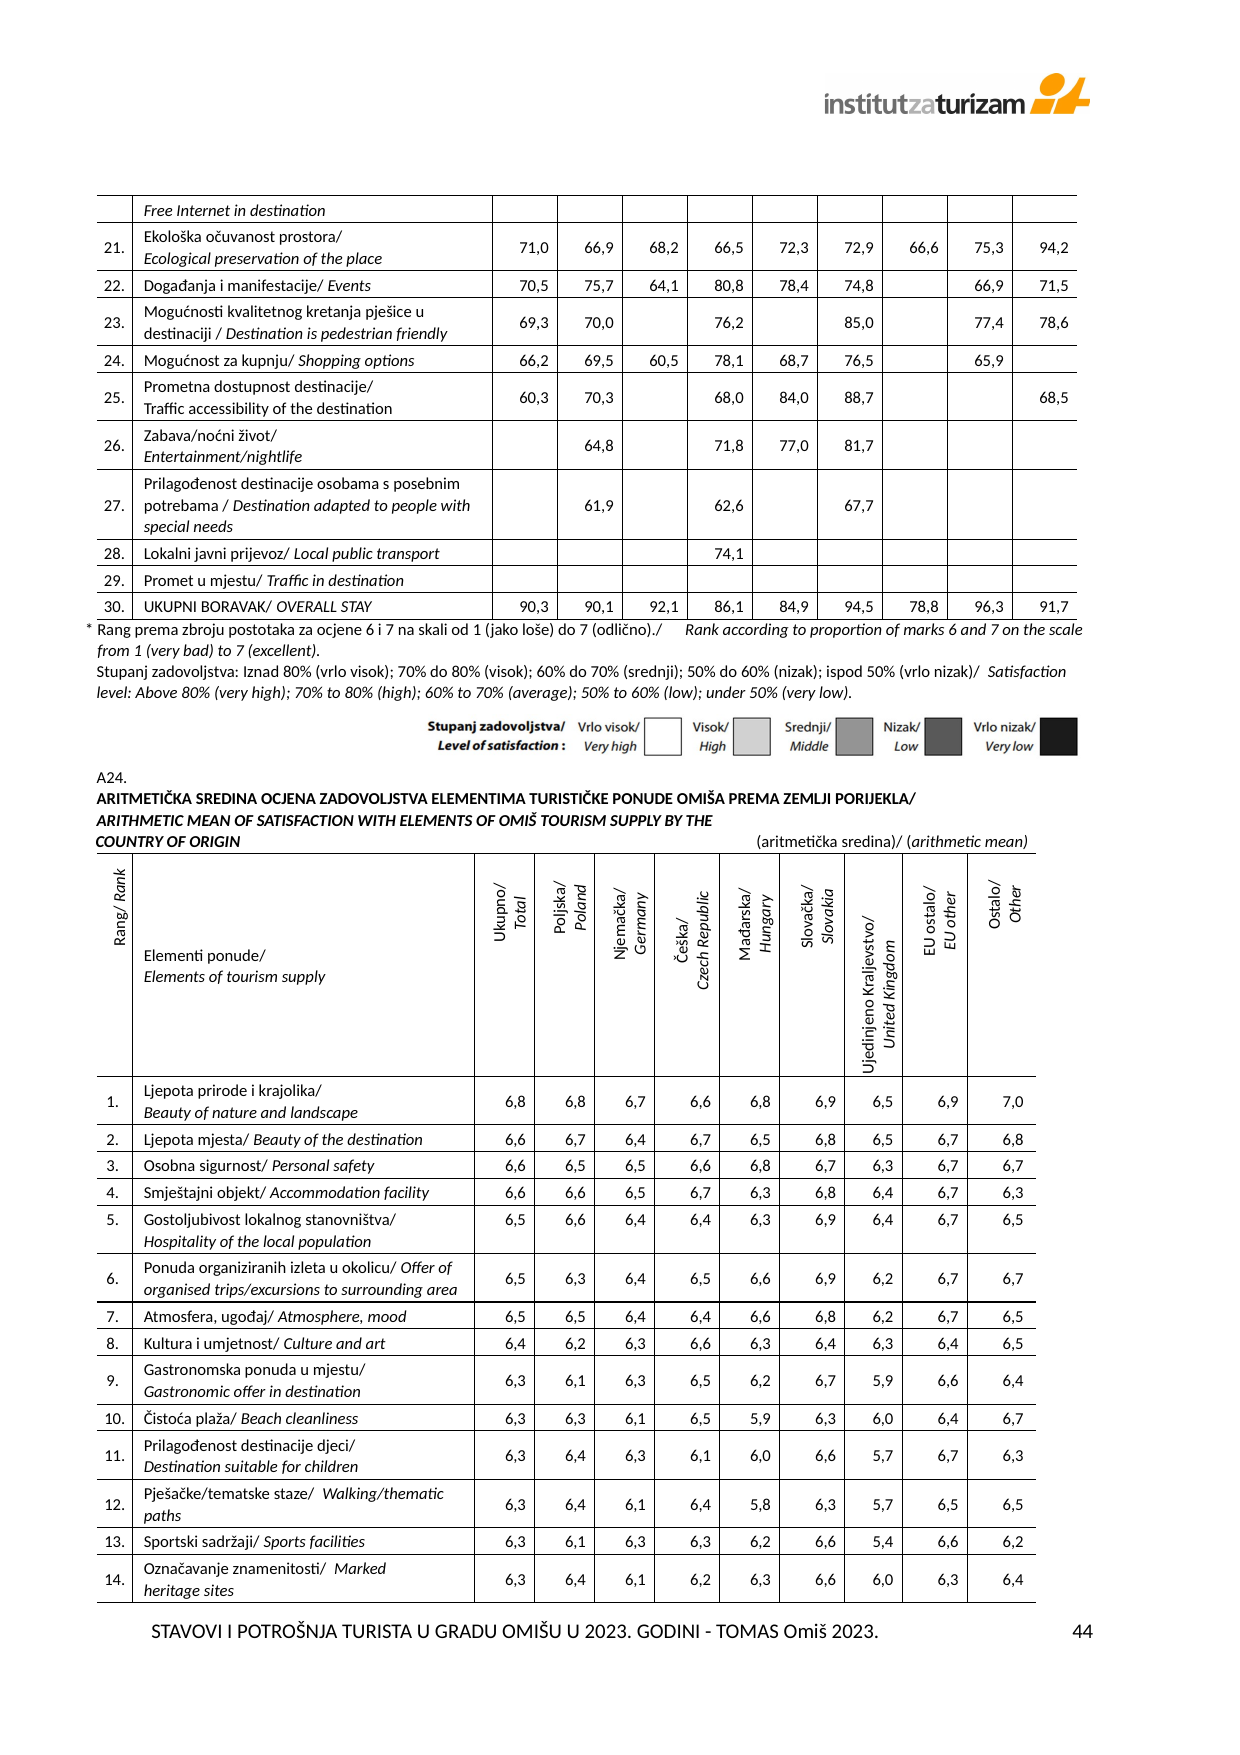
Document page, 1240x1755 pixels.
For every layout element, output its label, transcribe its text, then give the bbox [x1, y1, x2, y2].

table_cell 26. [97, 421, 132, 468]
table_cell 70,3 [558, 373, 622, 420]
table_cell Smještajni objekt/ Accommodation facility [133, 1179, 474, 1204]
table_cell 6,5 [535, 1303, 594, 1328]
table_cell 6,7 [780, 1356, 844, 1403]
table_cell 23. [97, 298, 132, 345]
table_cell 4. [97, 1179, 132, 1204]
table_cell 6,3 [780, 1405, 844, 1430]
table_cell 6,3 [845, 1329, 902, 1355]
table_cell 75,3 [948, 223, 1012, 270]
table_cell 6,9 [780, 1077, 844, 1124]
table_cell 43,6 [1013, 421, 1077, 468]
table_cell 16,2 [753, 566, 817, 592]
table_cell 6,4 [595, 1125, 654, 1151]
table_cell 6,4 [655, 1303, 719, 1328]
table_cell 6,6 [655, 1077, 719, 1124]
table_cell 6,7 [968, 1405, 1036, 1430]
table_cell 6,5 [595, 1152, 654, 1178]
table_cell 24. [97, 346, 132, 372]
table_cell 6,4 [655, 1480, 719, 1527]
table_cell Prilagođenost destinacije osobama s posebnim potrebama / Destination adapted to people with special needs [133, 470, 492, 538]
text ARITMETIČKA SREDINA OCJENA ZADOVOLJSTVA ELEMENTIMA TURISTIČKE PONUDE OMIŠA PREMA ZEMLJI PORIJEKLA/ [96, 788, 1115, 809]
table_cell 40,7 [948, 566, 1012, 592]
table_cell 6,3 [720, 1555, 779, 1602]
table_cell 58,1 [818, 540, 882, 565]
table_cell [948, 196, 1012, 222]
table_header Elementi ponude/ Elements of tourism supply [133, 854, 474, 1076]
table_cell 86,1 [688, 593, 752, 618]
table_cell 6,5 [845, 1125, 902, 1151]
table_cell Lokalni javni prijevoz/ Local public transport [133, 540, 492, 565]
table_cell 48,6 [883, 298, 947, 345]
table_cell 72,9 [818, 223, 882, 270]
table_cell 62,6 [688, 470, 752, 538]
table_cell 21,7 [883, 566, 947, 592]
table_cell 84,0 [753, 373, 817, 420]
table_cell 78,6 [1013, 298, 1077, 345]
table_header [595, 854, 654, 1076]
table_cell 66,9 [558, 223, 622, 270]
table_cell 6,7 [903, 1206, 967, 1253]
table_cell 6,3 [475, 1431, 534, 1479]
table_header [655, 854, 719, 1076]
table_cell 6,5 [475, 1303, 534, 1328]
table_cell 58,8 [623, 298, 687, 345]
table_cell 6,0 [845, 1555, 902, 1602]
table_cell 75,7 [558, 271, 622, 297]
table_cell Mogućnosti kvalitetnog kretanja pješice u destinaciji / Destination is pedestrian friendly [133, 298, 492, 345]
table_cell 6,5 [655, 1405, 719, 1430]
table_cell 6,4 [595, 1303, 654, 1328]
table_cell 12. [97, 1480, 132, 1527]
table_cell 6,8 [968, 1125, 1036, 1151]
table_cell 7. [97, 1303, 132, 1328]
table_cell 77,0 [753, 421, 817, 468]
table_cell 1. [97, 1077, 132, 1124]
table_cell Promet u mjestu/ Traffic in destination [133, 566, 492, 592]
table_cell 6,7 [903, 1254, 967, 1301]
table_cell Označavanje znamenitosti/ Marked heritage sites [133, 1555, 474, 1602]
table_cell 6,4 [903, 1329, 967, 1355]
table_cell 6,1 [655, 1431, 719, 1479]
table_cell 6,5 [595, 1179, 654, 1204]
table_cell 6,7 [655, 1179, 719, 1204]
table_cell Ekološka očuvanost prostora/ Ecological preservation of the place [133, 223, 492, 270]
table_cell 6,2 [655, 1555, 719, 1602]
table_cell 60,5 [623, 346, 687, 372]
table_cell 6,7 [968, 1152, 1036, 1178]
table_cell 6,8 [720, 1152, 779, 1178]
table_cell 6,7 [903, 1125, 967, 1151]
table_cell Pješačke/tematske staze/ Walking/thematic paths [133, 1480, 474, 1527]
table_cell 6,1 [595, 1555, 654, 1602]
text ARITHMETIC MEAN OF SATISFACTION WITH ELEMENTS OF OMIŠ TOURISM SUPPLY BY THE [96, 810, 1115, 830]
table_cell 6,4 [535, 1555, 594, 1602]
table_cell 6,3 [655, 1528, 719, 1554]
table_cell 67,7 [818, 470, 882, 538]
table_cell 6,9 [903, 1077, 967, 1124]
table_cell 5,4 [845, 1528, 902, 1554]
table_cell Gostoljubivost lokalnog stanovništva/ Hospitality of the local population [133, 1206, 474, 1253]
table_cell 6,9 [780, 1254, 844, 1301]
table_cell 64,8 [558, 421, 622, 468]
table_cell 35,6 [623, 540, 687, 565]
table_cell 7,0 [968, 1077, 1036, 1124]
table_cell Događanja i manifestacije/ Events [133, 271, 492, 297]
table_cell 6,5 [845, 1077, 902, 1124]
table_cell 69,3 [493, 298, 557, 345]
table_cell 6,6 [903, 1356, 967, 1403]
table_cell 66,5 [688, 223, 752, 270]
table_cell 6. [97, 1254, 132, 1301]
table_cell 6,3 [475, 1528, 534, 1554]
table_cell 72,3 [753, 223, 817, 270]
table_cell 6,7 [903, 1303, 967, 1328]
table_cell 6,3 [475, 1480, 534, 1527]
table_header [475, 854, 534, 1076]
table_cell 44,3 [558, 566, 622, 592]
table_cell 6,7 [903, 1431, 967, 1479]
table_cell 6,7 [595, 1077, 654, 1124]
table_cell 96,3 [948, 593, 1012, 618]
table_cell 6,3 [475, 1356, 534, 1403]
table_header [780, 854, 844, 1076]
table_cell 27. [97, 470, 132, 538]
table_cell Prilagođenost destinacije djeci/ Destination suitable for children [133, 1431, 474, 1479]
table_cell Osobna sigurnost/ Personal safety [133, 1152, 474, 1178]
table_cell 6,6 [903, 1528, 967, 1554]
table_cell 6,7 [535, 1125, 594, 1151]
table_cell 70,0 [558, 298, 622, 345]
table_cell 6,5 [475, 1206, 534, 1253]
table_cell 18,0 [623, 566, 687, 592]
table_cell [753, 196, 817, 222]
table_cell 5,7 [845, 1480, 902, 1527]
table_cell 6,6 [720, 1254, 779, 1301]
table_cell 6,1 [595, 1480, 654, 1527]
table_cell 6,0 [720, 1431, 779, 1479]
table_cell 78,1 [688, 346, 752, 372]
table_cell Mogućnost za kupnju/ Shopping options [133, 346, 492, 372]
table_cell 6,3 [595, 1431, 654, 1479]
table_cell 21. [97, 223, 132, 270]
table_header [845, 854, 902, 1076]
table_cell 6,5 [968, 1206, 1036, 1253]
table_cell [883, 196, 947, 222]
table_cell 42,6 [818, 566, 882, 592]
table_cell 49,9 [493, 540, 557, 565]
table_cell 5,9 [845, 1356, 902, 1403]
table_cell 85,0 [818, 298, 882, 345]
table_cell 6,7 [903, 1152, 967, 1178]
table_cell 29. [97, 566, 132, 592]
table_cell 66,2 [493, 346, 557, 372]
table_cell 6,3 [720, 1179, 779, 1204]
table_cell 51,0 [623, 470, 687, 538]
table_cell 94,2 [1013, 223, 1077, 270]
table_cell 71,8 [688, 421, 752, 468]
table_cell 84,9 [753, 593, 817, 618]
table_cell 5,7 [845, 1431, 902, 1479]
table_cell 6,3 [780, 1480, 844, 1527]
table_cell 6,6 [780, 1528, 844, 1554]
table_cell 25,9 [883, 470, 947, 538]
text A24. [96, 767, 1115, 787]
table_cell 6,3 [968, 1179, 1036, 1204]
table_cell 37,0 [493, 566, 557, 592]
table_cell 43,7 [948, 540, 1012, 565]
table_header [535, 854, 594, 1076]
table_cell 90,3 [493, 593, 557, 618]
table_cell 6,0 [845, 1405, 902, 1430]
table_cell 6,2 [535, 1329, 594, 1355]
table_cell 6,2 [720, 1356, 779, 1403]
table_cell [558, 196, 622, 222]
table_cell 41,9 [1013, 566, 1077, 592]
table_cell 39,8 [883, 540, 947, 565]
table_cell 6,6 [780, 1555, 844, 1602]
table_cell 54,0 [753, 298, 817, 345]
table_cell 6,9 [780, 1206, 844, 1253]
table_cell 76,5 [818, 346, 882, 372]
list Rang prema zbroju postotaka za ocjene 6 i 7 na skali od 1 (jako loše) do 7 (odlično)./ Rank according to proportion of marks 6 and 7 on the scale from 1 (very bad) to 7 (excellent). [85, 619, 1115, 661]
table_cell Sportski sadržaji/ Sports facilities [133, 1528, 474, 1554]
table_cell 5,9 [720, 1405, 779, 1430]
table_cell 94,5 [818, 593, 882, 618]
table_cell 35,0 [883, 271, 947, 297]
table_cell 30,9 [883, 421, 947, 468]
table_cell 6,6 [475, 1152, 534, 1178]
table_cell 88,7 [818, 373, 882, 420]
table_cell 6,4 [655, 1206, 719, 1253]
table_cell 11. [97, 1431, 132, 1479]
table_cell 14. [97, 1555, 132, 1602]
table_cell [818, 196, 882, 222]
table_cell 6,2 [845, 1303, 902, 1328]
table_cell 6,4 [595, 1206, 654, 1253]
table_cell 10. [97, 1405, 132, 1430]
table_cell Zabava/noćni život/ Entertainment/nightlife [133, 421, 492, 468]
table_cell 6,6 [475, 1179, 534, 1204]
table_cell 64,1 [623, 271, 687, 297]
table_cell UKUPNI BORAVAK/ OVERALL STAY [133, 593, 492, 618]
table_header [720, 854, 779, 1076]
table_cell 6,3 [968, 1431, 1036, 1479]
table_cell 74,8 [818, 271, 882, 297]
table_cell 53,6 [558, 540, 622, 565]
table_cell 6,4 [845, 1206, 902, 1253]
table_cell 6,3 [720, 1329, 779, 1355]
table_cell Prometna dostupnost destinacije/ Traffic accessibility of the destination [133, 373, 492, 420]
table_cell 6,1 [535, 1528, 594, 1554]
table_cell 6,3 [475, 1555, 534, 1602]
table_cell 6,7 [903, 1179, 967, 1204]
table_cell 6,8 [780, 1179, 844, 1204]
table_cell 68,7 [753, 346, 817, 372]
table_cell 6,4 [535, 1480, 594, 1527]
table_cell 71,0 [493, 223, 557, 270]
table_cell 6,7 [780, 1152, 844, 1178]
table_cell 6,3 [535, 1405, 594, 1430]
table_cell 9. [97, 1356, 132, 1403]
table_cell [688, 196, 752, 222]
table_cell Ponuda organiziranih izleta u okolicu/ Offer of organised trips/excursions to surrounding area [133, 1254, 474, 1301]
table_cell 6,4 [903, 1405, 967, 1430]
table_cell 68,5 [1013, 373, 1077, 420]
table_cell Ljepota mjesta/ Beauty of the destination [133, 1125, 474, 1151]
table_cell 13. [97, 1528, 132, 1554]
table_cell 6,6 [535, 1179, 594, 1204]
table_cell 33,6 [753, 540, 817, 565]
table_cell 19,3 [753, 470, 817, 538]
table_cell 53,7 [493, 470, 557, 538]
table_cell 61,9 [558, 470, 622, 538]
table_cell 78,4 [753, 271, 817, 297]
table_cell 6,8 [780, 1303, 844, 1328]
table_cell 6,3 [535, 1254, 594, 1301]
table_cell 6,5 [903, 1480, 967, 1527]
table_cell 68,0 [688, 373, 752, 420]
table_cell 6,4 [780, 1329, 844, 1355]
table_cell [97, 196, 132, 222]
table_cell 6,8 [475, 1077, 534, 1124]
table_header [968, 854, 1036, 1076]
table_cell 2. [97, 1125, 132, 1151]
table_cell 6,6 [720, 1303, 779, 1328]
table_cell 51,2 [623, 373, 687, 420]
table_cell 57,8 [948, 421, 1012, 468]
table_cell 66,9 [948, 271, 1012, 297]
table_header [903, 854, 967, 1076]
table_cell 90,1 [558, 593, 622, 618]
table_cell 6,3 [595, 1329, 654, 1355]
table_cell 49,7 [1013, 470, 1077, 538]
table_cell 8. [97, 1329, 132, 1355]
table_cell 50,5 [1013, 540, 1077, 565]
table_cell 6,2 [720, 1528, 779, 1554]
table_cell 6,3 [475, 1405, 534, 1430]
table_cell 6,4 [968, 1356, 1036, 1403]
table_cell 68,2 [623, 223, 687, 270]
table_cell 76,2 [688, 298, 752, 345]
text COUNTRY OF ORIGIN (aritmetička sredina)/ (arithmetic mean) [95, 832, 1115, 852]
table_cell 6,6 [655, 1152, 719, 1178]
table_cell 21,3 [883, 373, 947, 420]
table_cell 6,6 [475, 1125, 534, 1151]
table_cell 6,3 [845, 1152, 902, 1178]
table_cell 6,8 [780, 1125, 844, 1151]
table_cell 6,1 [595, 1405, 654, 1430]
table_cell 6,2 [968, 1528, 1036, 1554]
table_cell 6,3 [595, 1528, 654, 1554]
table_cell 91,7 [1013, 593, 1077, 618]
table_cell Kultura i umjetnost/ Culture and art [133, 1329, 474, 1355]
table_cell 92,1 [623, 593, 687, 618]
table_cell 6,8 [720, 1077, 779, 1124]
table_cell 46,1 [883, 346, 947, 372]
table_cell 74,1 [688, 540, 752, 565]
table_cell 78,8 [883, 593, 947, 618]
table_cell 81,7 [818, 421, 882, 468]
table_cell 6,5 [535, 1152, 594, 1178]
table_cell 6,6 [655, 1329, 719, 1355]
table_cell 69,5 [558, 346, 622, 372]
table_cell Ljepota prirode i krajolika/ Beauty of nature and landscape [133, 1077, 474, 1124]
table_cell 3. [97, 1152, 132, 1178]
table_cell 59,6 [493, 421, 557, 468]
table_cell [1013, 196, 1077, 222]
table_cell 6,5 [968, 1480, 1036, 1527]
table_cell 6,4 [845, 1179, 902, 1204]
table_cell Gastronomska ponuda u mjestu/ Gastronomic offer in destination [133, 1356, 474, 1403]
table_cell 6,5 [475, 1254, 534, 1301]
table_cell 6,3 [903, 1555, 967, 1602]
table_cell 6,7 [968, 1254, 1036, 1301]
table_cell Free Internet in destination [133, 196, 492, 222]
table_cell Atmosfera, ugođaj/ Atmosphere, mood [133, 1303, 474, 1328]
table_cell [623, 196, 687, 222]
table_cell 6,6 [535, 1206, 594, 1253]
table_cell 6,4 [595, 1254, 654, 1301]
table_cell 6,5 [968, 1329, 1036, 1355]
table_cell 55,4 [948, 470, 1012, 538]
table_cell 5. [97, 1206, 132, 1253]
table_cell 6,5 [655, 1254, 719, 1301]
table_cell 6,3 [720, 1206, 779, 1253]
table_cell 6,8 [535, 1077, 594, 1124]
table_cell 60,3 [493, 373, 557, 420]
table_cell 54,9 [1013, 346, 1077, 372]
table_header [97, 854, 132, 1076]
table_cell Čistoća plaža/ Beach cleanliness [133, 1405, 474, 1430]
table_cell 6,3 [595, 1356, 654, 1403]
table_cell 48,2 [948, 373, 1012, 420]
table_cell 28. [97, 540, 132, 565]
table_cell 6,5 [968, 1303, 1036, 1328]
table_cell 6,5 [655, 1356, 719, 1403]
table_cell 6,2 [845, 1254, 902, 1301]
table_cell 6,4 [475, 1329, 534, 1355]
table_cell 25. [97, 373, 132, 420]
table_cell 6,5 [720, 1125, 779, 1151]
table_cell 6,4 [968, 1555, 1036, 1602]
table_cell 22. [97, 271, 132, 297]
table_cell 6,1 [535, 1356, 594, 1403]
table_cell 70,5 [493, 271, 557, 297]
table_cell 47,9 [623, 421, 687, 468]
table_cell 71,5 [1013, 271, 1077, 297]
table_cell [493, 196, 557, 222]
table_cell 66,6 [883, 223, 947, 270]
table_cell 6,7 [655, 1125, 719, 1151]
table_cell 80,8 [688, 271, 752, 297]
table_cell 6,4 [535, 1431, 594, 1479]
table_cell 30. [97, 593, 132, 618]
text Stupanj zadovoljstva: Iznad 80% (vrlo visok); 70% do 80% (visok); 60% do 70% (srednji); 50% do 60% (nizak); ispod 50% (vrlo nizak)/ Satisfaction level: Above 80% (very high); 70% to 80% (high); 60% to 70% (average); 50% to 60% (low); under 50% (very low). [96, 661, 1069, 702]
table_cell 55,2 [688, 566, 752, 592]
table_cell 5,8 [720, 1480, 779, 1527]
table_cell 6,6 [780, 1431, 844, 1479]
table_cell 77,4 [948, 298, 1012, 345]
table_cell 65,9 [948, 346, 1012, 372]
